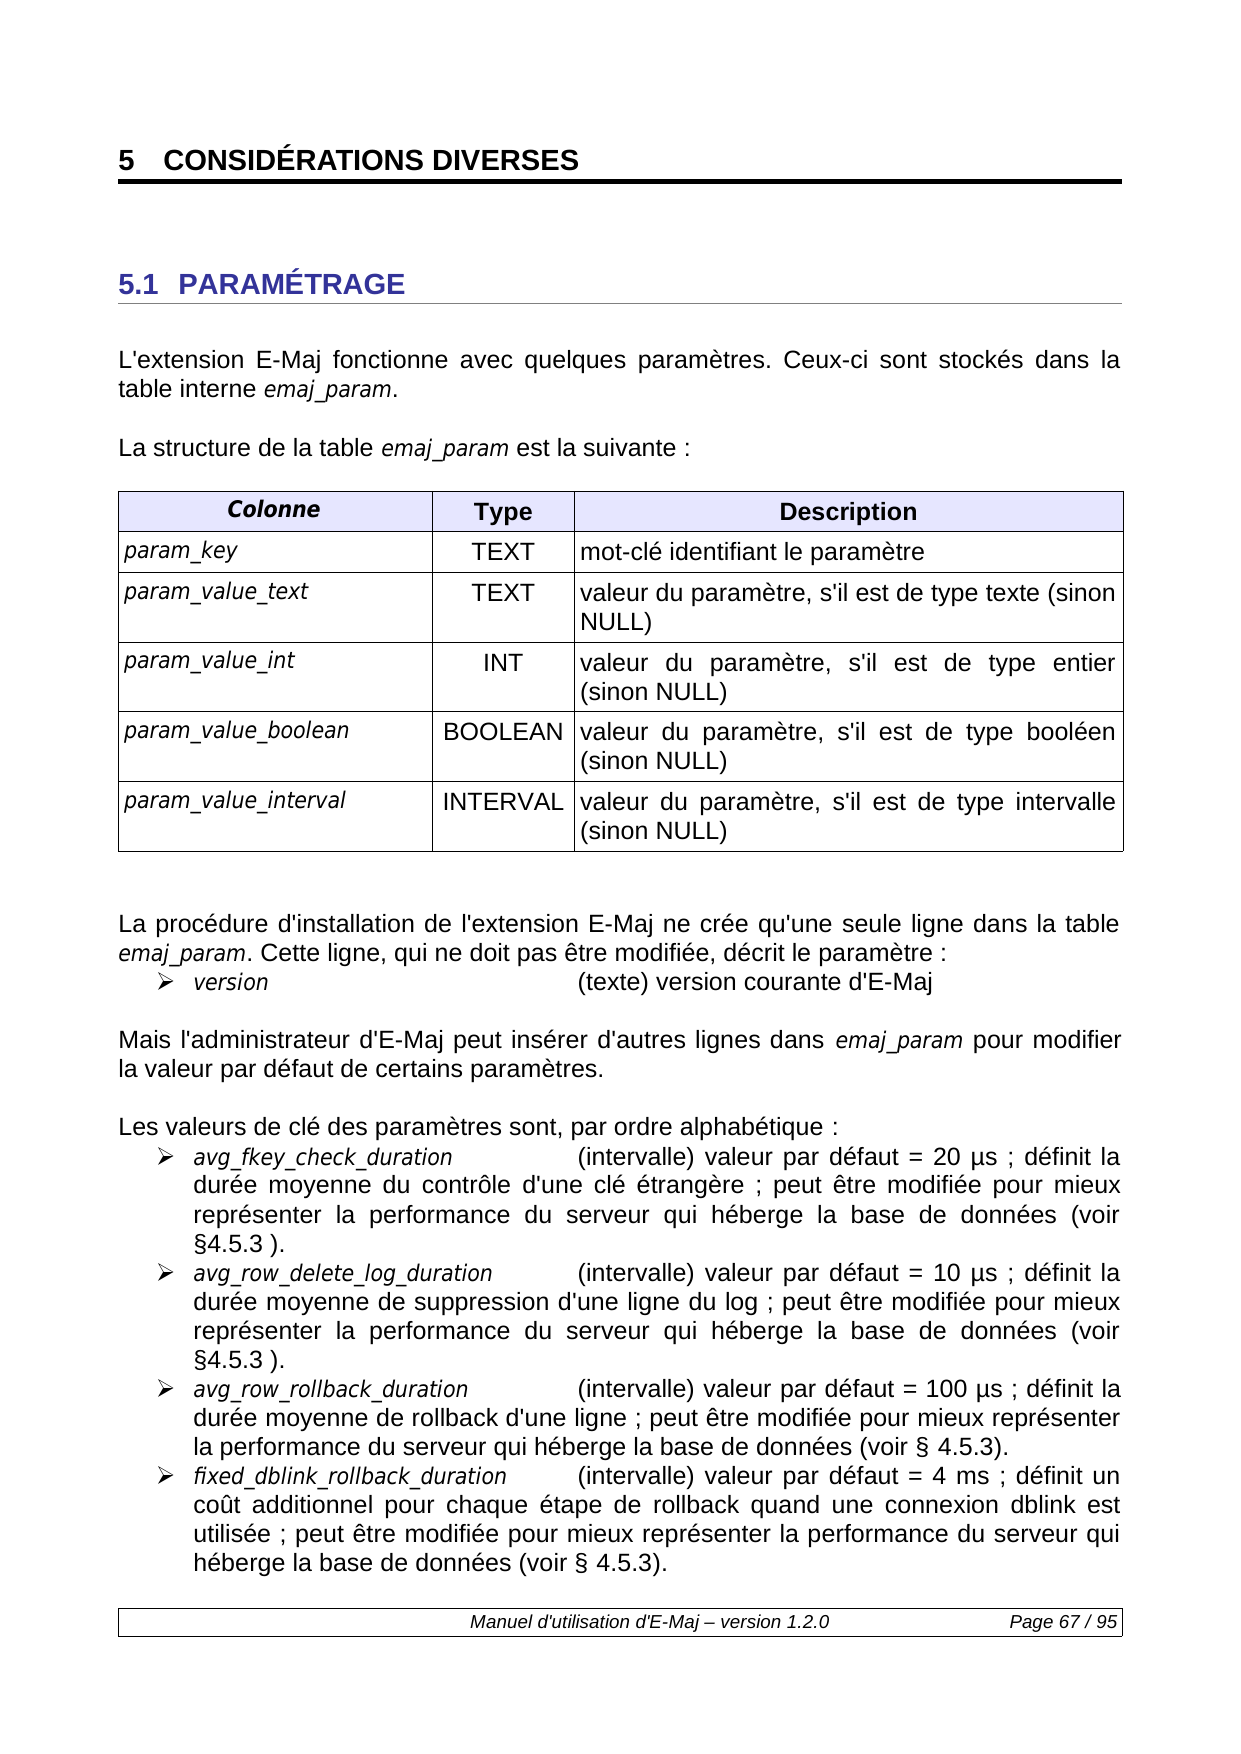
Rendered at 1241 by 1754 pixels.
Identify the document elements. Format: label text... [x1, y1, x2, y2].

table_cell BOOLEAN [433, 712, 574, 781]
table_header Colonne [119, 492, 432, 531]
text Mais l'administrateur d'E-Maj peut insérer d'autres lignes dans emaj_param pour modifier la valeur par défaut de certains paramètres. [118, 1025, 1122, 1083]
list fixed_dblink_rollback_duration (intervalle) valeur par défaut = 4 ms ; définit un coût additionnel pour chaque étape de rollback quand une connexion dblink est utilisée ; peut être modifiée pour mieux représenter la performance du serveur qui héberge la base de données (voir § 4.5.3). [156, 1461, 1122, 1577]
table_cell INT [433, 643, 574, 711]
table_header Type [433, 492, 574, 531]
table_cell valeur du paramètre, s'il est de type entier (sinon NULL) [575, 643, 1123, 711]
table_cell param_value_boolean [119, 712, 432, 781]
text La procédure d'installation de l'extension E-Maj ne crée qu'une seule ligne dans la table emaj_param. Cette ligne, qui ne doit pas être modifiée, décrit le paramètre : [118, 909, 1122, 967]
table_cell param_value_int [119, 643, 432, 711]
table_cell mot-clé identifiant le paramètre [575, 532, 1123, 572]
table_cell TEXT [433, 573, 574, 642]
table_cell param_value_text [119, 573, 432, 642]
text L'extension E-Maj fonctionne avec quelques paramètres. Ceux-ci sont stockés dans la table interne emaj_param. [118, 345, 1122, 403]
table_cell param_key [119, 532, 432, 572]
table_cell valeur du paramètre, s'il est de type intervalle (sinon NULL) [575, 782, 1123, 851]
table_cell param_value_interval [119, 782, 432, 851]
table_cell TEXT [433, 532, 574, 572]
text La structure de la table emaj_param est la suivante : [118, 432, 1122, 462]
list avg_row_rollback_duration (intervalle) valeur par défaut = 100 µs ; définit la durée moyenne de rollback d'une ligne ; peut être modifiée pour mieux représenter la performance du serveur qui héberge la base de données (voir § 4.5.3). [156, 1374, 1122, 1461]
list version (texte) version courante d'E-Maj [156, 967, 1122, 996]
table_cell valeur du paramètre, s'il est de type booléen (sinon NULL) [575, 712, 1123, 781]
subtitle Considérations diverses [118, 143, 1122, 179]
table_cell INTERVAL [433, 782, 574, 851]
table_header Description [575, 492, 1123, 531]
list avg_fkey_check_duration (intervalle) valeur par défaut = 20 µs ; définit la durée moyenne du contrôle d'une clé étrangère ; peut être modifiée pour mieux représenter la performance du serveur qui héberge la base de données (voir §4.5.3 ). [156, 1141, 1122, 1258]
list avg_row_delete_log_duration (intervalle) valeur par défaut = 10 µs ; définit la durée moyenne de suppression d'une ligne du log ; peut être modifiée pour mieux représenter la performance du serveur qui héberge la base de données (voir §4.5.3 ). [156, 1258, 1122, 1374]
text Les valeurs de clé des paramètres sont, par ordre alphabétique : [118, 1112, 1122, 1141]
subtitle Paramétrage [118, 267, 1122, 303]
table_cell valeur du paramètre, s'il est de type texte (sinon NULL) [575, 573, 1123, 642]
